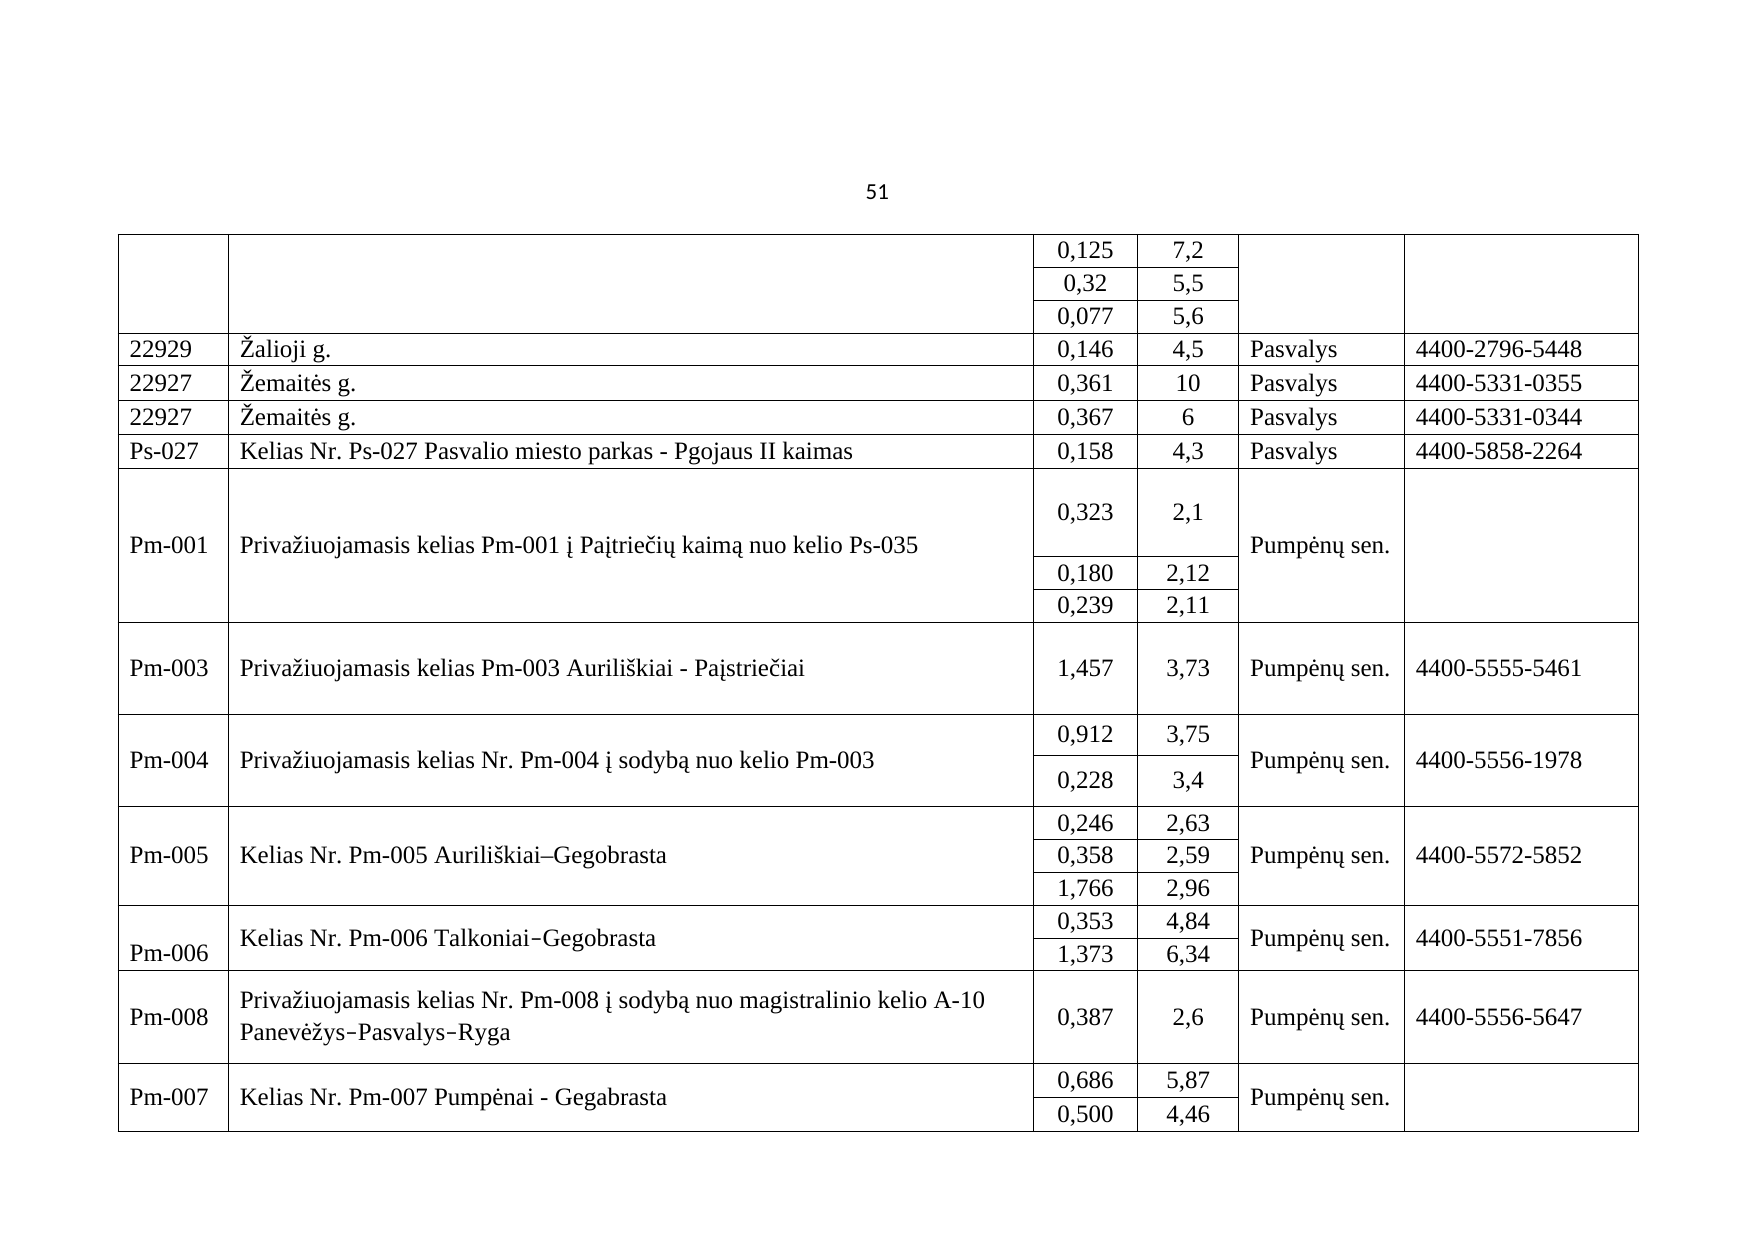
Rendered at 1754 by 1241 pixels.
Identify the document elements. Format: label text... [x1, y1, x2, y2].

table_cell 4400-5572-5852 [1405, 807, 1638, 904]
table_cell Žemaitės g. [229, 401, 1033, 434]
table_cell 4400-5551-7856 [1405, 906, 1638, 970]
table_cell 4400-2796-5448 [1405, 334, 1638, 365]
table_cell Pasvalys [1239, 435, 1404, 468]
table_cell Pm-001 [119, 469, 228, 622]
table_cell Pm-003 [119, 623, 228, 714]
table_cell Pumpėnų sen. [1239, 469, 1404, 622]
table_cell [119, 235, 228, 332]
table_cell Pumpėnų sen. [1239, 971, 1404, 1062]
table_cell Kelias Nr. Pm-007 Pumpėnai - Gegabrasta [229, 1064, 1033, 1131]
table_cell 0,32 [1034, 268, 1137, 299]
table_cell Pasvalys [1239, 401, 1404, 434]
table_cell 4400-5556-1978 [1405, 715, 1638, 806]
table_cell Pumpėnų sen. [1239, 715, 1404, 806]
table_cell 4400-5556-5647 [1405, 971, 1638, 1062]
table_cell 2,11 [1138, 590, 1238, 622]
table_cell 4400-5331-0355 [1405, 366, 1638, 399]
table_cell 5,6 [1138, 301, 1238, 332]
table_cell 2,1 [1138, 469, 1238, 556]
table_cell 4,3 [1138, 435, 1238, 468]
table_cell 2,59 [1138, 840, 1238, 872]
table_cell Pm-007 [119, 1064, 228, 1131]
table_cell 2,12 [1138, 557, 1238, 589]
table_cell 0,246 [1034, 807, 1137, 839]
table_cell 2,96 [1138, 873, 1238, 904]
table_cell 1,457 [1034, 623, 1137, 714]
table_cell 1,373 [1034, 939, 1137, 970]
table_cell 4400-5331-0344 [1405, 401, 1638, 434]
table_cell 0,228 [1034, 756, 1137, 806]
table_cell 0,323 [1034, 469, 1137, 556]
table_cell 5,5 [1138, 268, 1238, 299]
table_cell 10 [1138, 366, 1238, 399]
table_cell Žemaitės g. [229, 366, 1033, 399]
table_cell 0,180 [1034, 557, 1137, 589]
table_cell 0,686 [1034, 1064, 1137, 1097]
table_cell 22927 [119, 401, 228, 434]
table_cell 0,361 [1034, 366, 1137, 399]
table_cell Pumpėnų sen. [1239, 906, 1404, 970]
table_cell [1405, 235, 1638, 332]
table_cell Privažiuojamasis kelias Pm-003 Auriliškiai - Paįstriečiai [229, 623, 1033, 714]
table_cell 6,34 [1138, 939, 1238, 970]
table_cell Privažiuojamasis kelias Nr. Pm-004 į sodybą nuo kelio Pm-003 [229, 715, 1033, 806]
table_cell Privažiuojamasis kelias Pm-001 į Paįtriečių kaimą nuo kelio Ps-035 [229, 469, 1033, 622]
table_cell 0,387 [1034, 971, 1137, 1062]
table_cell 2,6 [1138, 971, 1238, 1062]
table_cell 22927 [119, 366, 228, 399]
table_cell 4400-5858-2264 [1405, 435, 1638, 468]
table_cell Pasvalys [1239, 366, 1404, 399]
table_cell 22929 [119, 334, 228, 365]
table_cell Pumpėnų sen. [1239, 1064, 1404, 1131]
table_cell 4,84 [1138, 906, 1238, 937]
table_cell 6 [1138, 401, 1238, 434]
table_cell 0,125 [1034, 235, 1137, 267]
table_cell 4,5 [1138, 334, 1238, 365]
table_cell Pasvalys [1239, 334, 1404, 365]
table_cell Kelias Nr. Ps-027 Pasvalio miesto parkas - Pgojaus II kaimas [229, 435, 1033, 468]
table_cell 0,353 [1034, 906, 1137, 937]
table_cell Privažiuojamasis kelias Nr. Pm-008 į sodybą nuo magistralinio kelio A-10 Panevėžys–Pasvalys–Ryga [229, 971, 1033, 1062]
table_cell [1239, 235, 1404, 332]
table_cell Pm-005 [119, 807, 228, 904]
table_cell Pm-004 [119, 715, 228, 806]
table_cell [1405, 469, 1638, 622]
table_cell 4,46 [1138, 1098, 1238, 1131]
table_cell Kelias Nr. Pm-006 Talkoniai–Gegobrasta [229, 906, 1033, 970]
table_cell 3,73 [1138, 623, 1238, 714]
table_cell 0,158 [1034, 435, 1137, 468]
table_cell [229, 235, 1033, 332]
table_cell 0,077 [1034, 301, 1137, 332]
table_cell 7,2 [1138, 235, 1238, 267]
table_cell 1,766 [1034, 873, 1137, 904]
table_cell Kelias Nr. Pm-005 Auriliškiai–Gegobrasta [229, 807, 1033, 904]
table_cell 0,912 [1034, 715, 1137, 754]
table_cell Žalioji g. [229, 334, 1033, 365]
table_cell 0,358 [1034, 840, 1137, 872]
table_cell Pumpėnų sen. [1239, 623, 1404, 714]
table_cell 0,146 [1034, 334, 1137, 365]
table_cell 0,367 [1034, 401, 1137, 434]
table_cell Pm-006 [119, 906, 228, 970]
table_cell Pm-008 [119, 971, 228, 1062]
table_cell Ps-027 [119, 435, 228, 468]
table_cell 5,87 [1138, 1064, 1238, 1097]
table_cell 0,239 [1034, 590, 1137, 622]
table_cell Pumpėnų sen. [1239, 807, 1404, 904]
table_cell 3,75 [1138, 715, 1238, 754]
table_cell 4400-5555-5461 [1405, 623, 1638, 714]
table_cell 3,4 [1138, 756, 1238, 806]
table_cell 2,63 [1138, 807, 1238, 839]
table_cell [1405, 1064, 1638, 1131]
table_cell 0,500 [1034, 1098, 1137, 1131]
